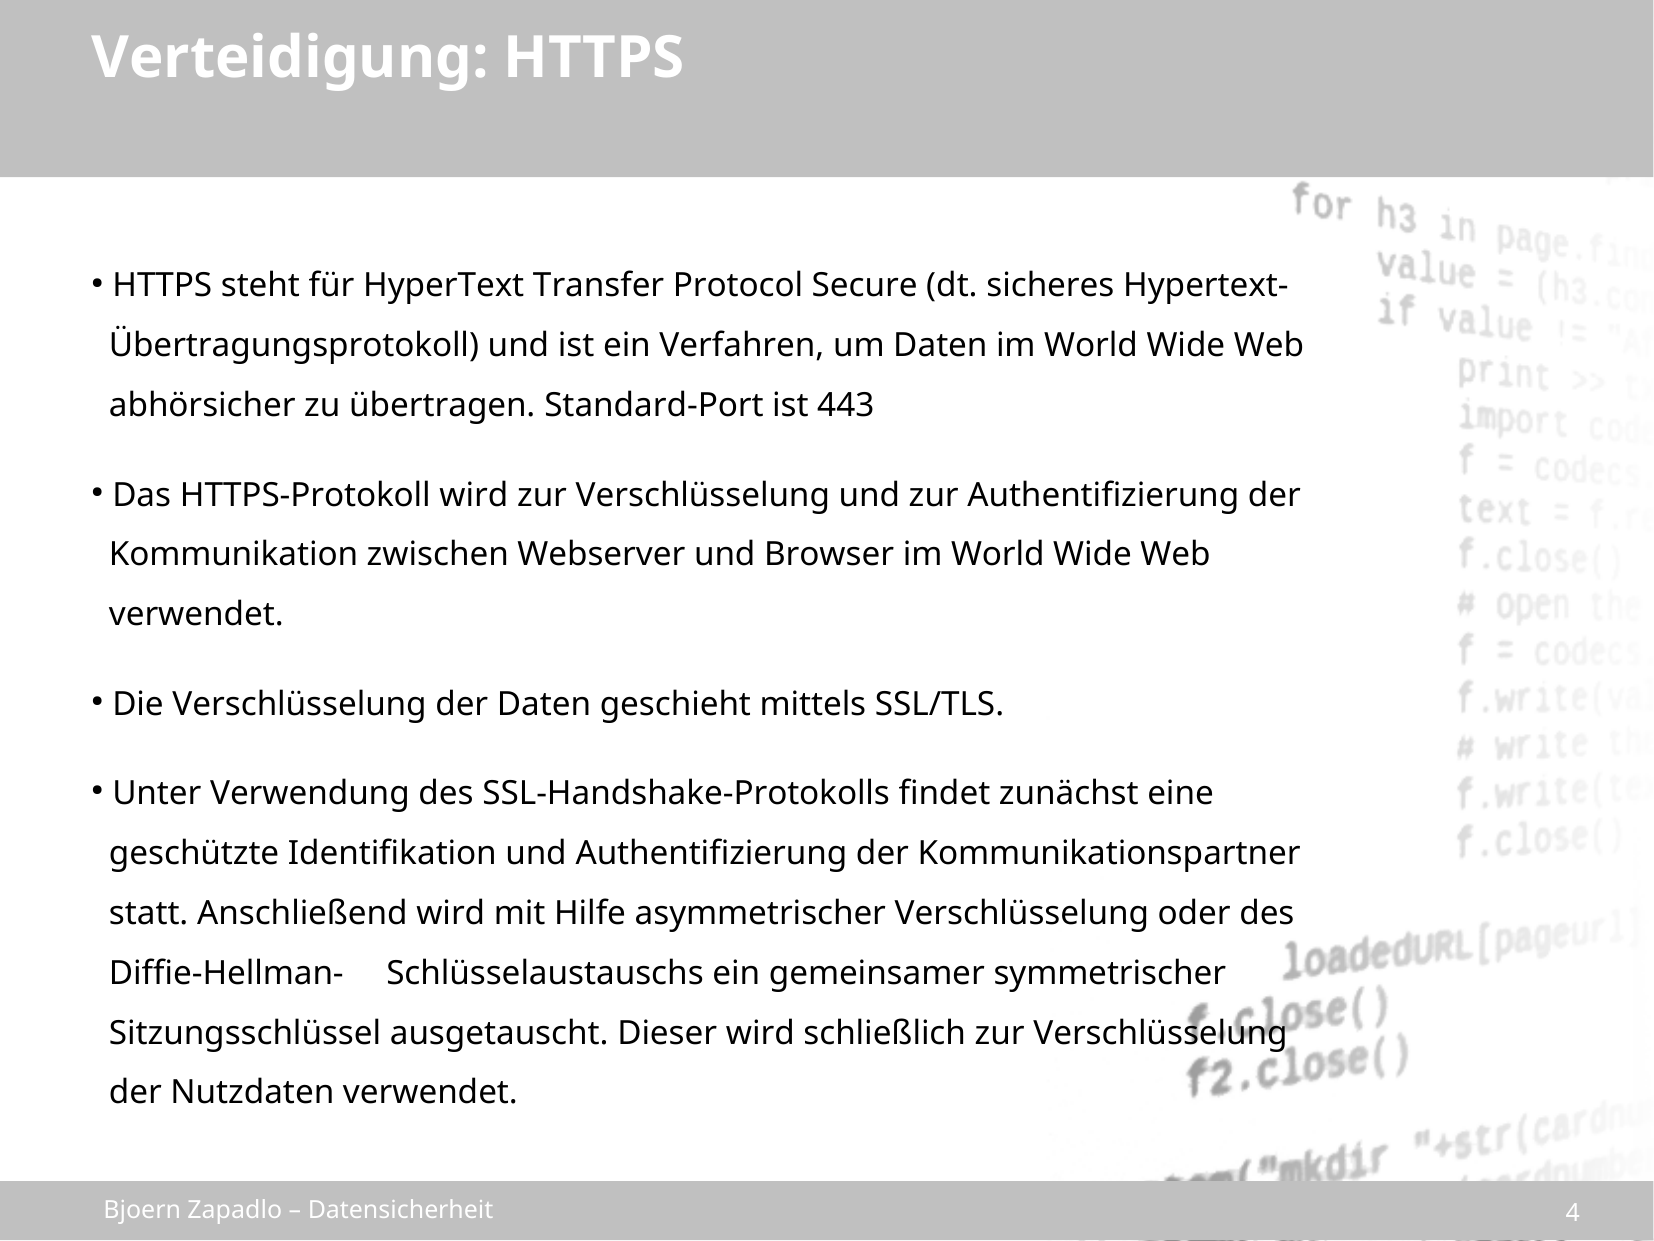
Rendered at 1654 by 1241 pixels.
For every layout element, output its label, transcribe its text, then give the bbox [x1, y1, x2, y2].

text_box Verteidigung: HTTPS [76, 17, 1444, 98]
picture [0, 178, 1654, 1181]
text_box HTTPS steht für HyperText Transfer Protocol Secure (dt. sicheres Hypertext- Übertragungsprotokoll) und ist ein Verfahren, um Daten im World Wide Web abhörsicher zu übertragen. Standard-Port ist 443 Das HTTPS-Protokoll wird zur Verschlüsselung und zur Authentifizierung der Kommunikation zwischen Webserver und Browser im World Wide Web verwendet. Die Verschlüsselung der Daten geschieht mittels SSL/TLS. Unter Verwendung des SSL-Handshake-Protokolls findet zunächst eine geschützte Identifikation und Authentifizierung der Kommunikationspartner statt. Anschließend wird mit Hilfe asymmetrischer Verschlüsselung oder des Diffie-Hellman- Schlüsselaustauschs ein gemeinsamer symmetrischer Sitzungsschlüssel ausgetauscht. Dieser wird schließlich zur Verschlüsselung der Nutzdaten verwendet. [76, 236, 1432, 1119]
